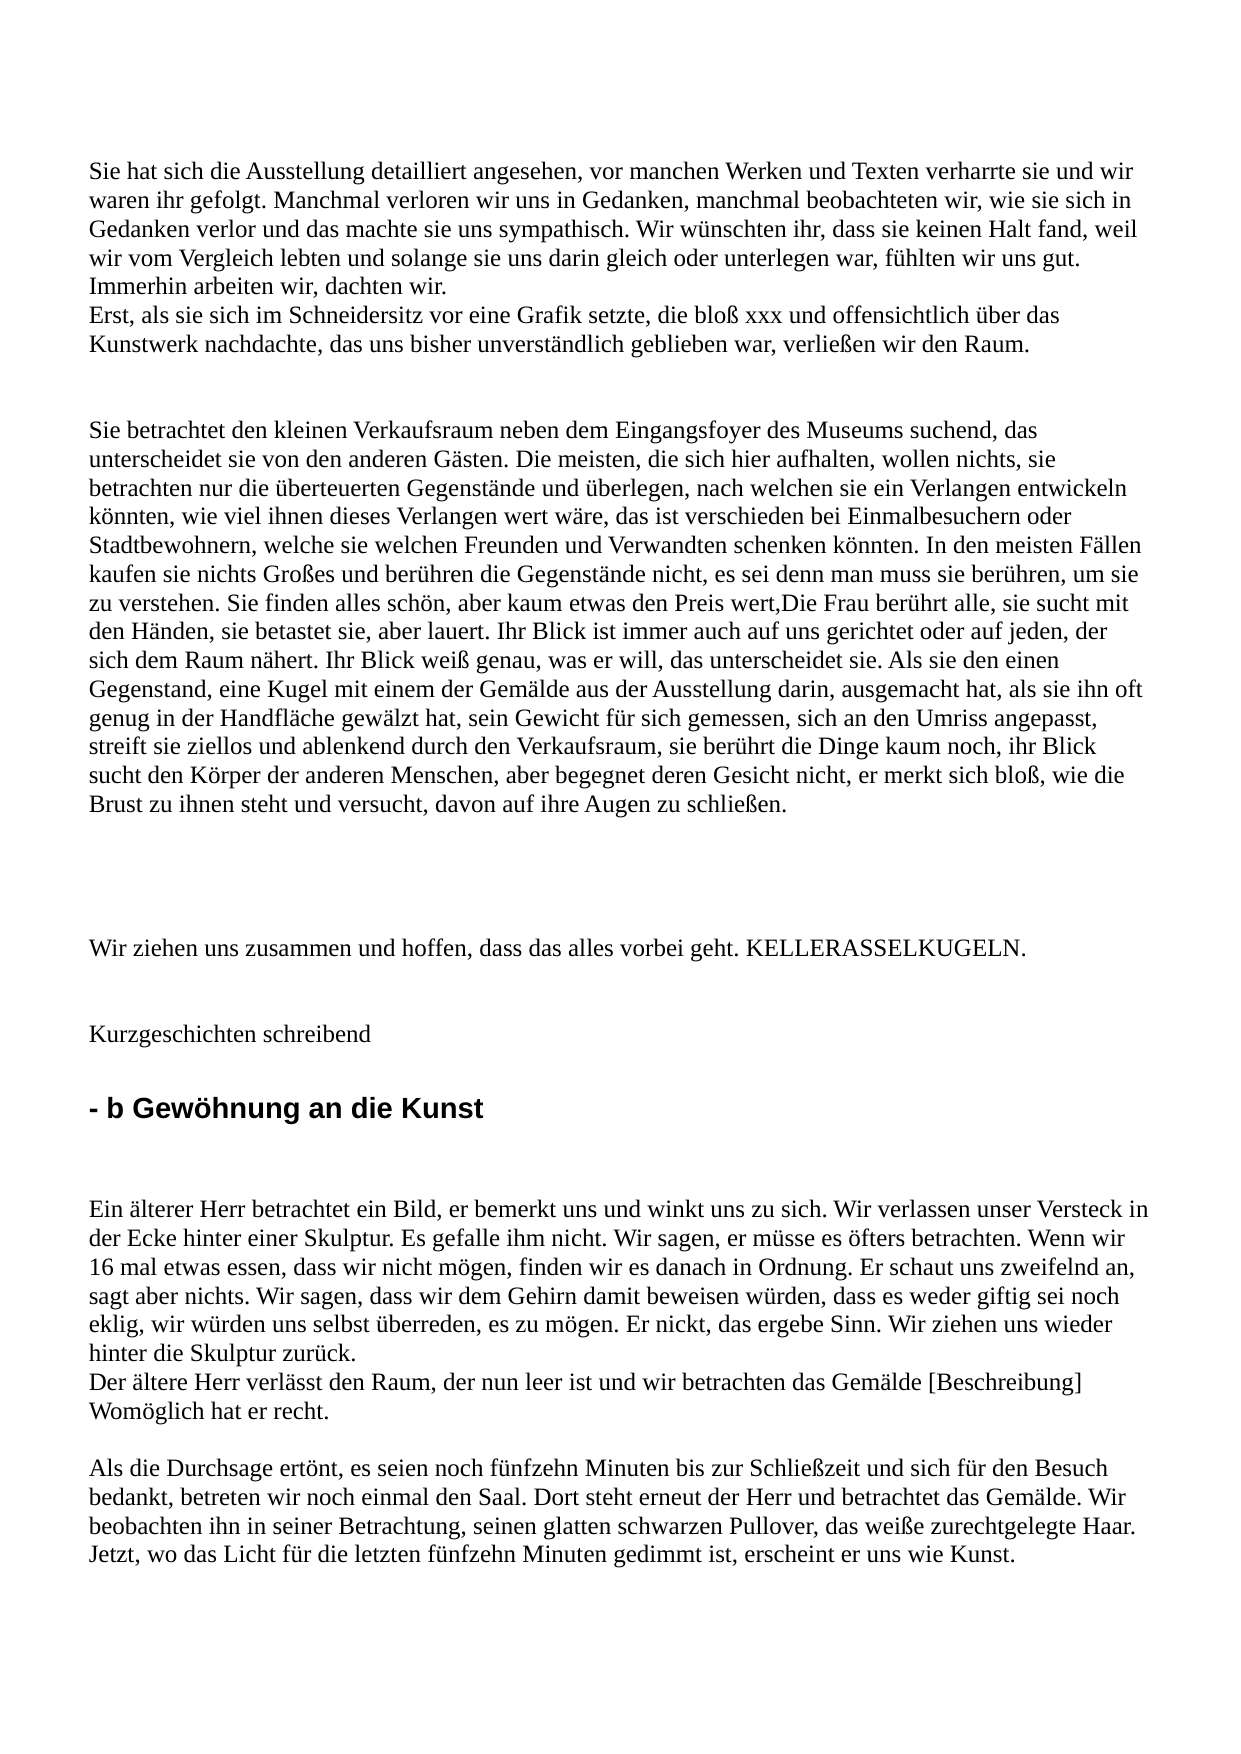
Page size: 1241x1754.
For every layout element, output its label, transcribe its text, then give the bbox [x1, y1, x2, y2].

text Womöglich hat er recht. [88, 1396, 1151, 1424]
text Als die Durchsage ertönt, es seien noch fünfzehn Minuten bis zur Schließzeit und sich für den Besuch bedankt, betreten wir noch einmal den Saal. Dort steht erneut der Herr und betrachtet das Gemälde. Wir beobachten ihn in seiner Betrachtung, seinen glatten schwarzen Pullover, das weiße zurechtgelegte Haar. Jetzt, wo das Licht für die letzten fünfzehn Minuten gedimmt ist, erscheint er uns wie Kunst. [88, 1453, 1151, 1568]
text Sie hat sich die Ausstellung detailliert angesehen, vor manchen Werken und Texten verharrte sie und wir waren ihr gefolgt. Manchmal verloren wir uns in Gedanken, manchmal beobachteten wir, wie sie sich in Gedanken verlor und das machte sie uns sympathisch. Wir wünschten ihr, dass sie keinen Halt fand, weil wir vom Vergleich lebten und solange sie uns darin gleich oder unterlegen war, fühlten wir uns gut. [88, 156, 1151, 271]
text Der ältere Herr verlässt den Raum, der nun leer ist und wir betrachten das Gemälde [Beschreibung] [88, 1367, 1151, 1396]
text Immerhin arbeiten wir, dachten wir. [88, 271, 1151, 300]
text Ein älterer Herr betrachtet ein Bild, er bemerkt uns und winkt uns zu sich. Wir verlassen unser Versteck in der Ecke hinter einer Skulptur. Es gefalle ihm nicht. Wir sagen, er müsse es öfters betrachten. Wenn wir 16 mal etwas essen, dass wir nicht mögen, finden wir es danach in Ordnung. Er schaut uns zweifelnd an, sagt aber nichts. Wir sagen, dass wir dem Gehirn damit beweisen würden, dass es weder giftig sei noch eklig, wir würden uns selbst überreden, es zu mögen. Er nickt, das ergebe Sinn. Wir ziehen uns wieder hinter die Skulptur zurück. [88, 1194, 1151, 1367]
text Erst, als sie sich im Schneidersitz vor eine Grafik setzte, die bloß xxx und offensichtlich über das Kunstwerk nachdachte, das uns bisher unverständlich geblieben war, verließen wir den Raum. [88, 300, 1151, 358]
subtitle - b Gewöhnung an die Kunst [88, 1091, 1151, 1124]
text Wir ziehen uns zusammen und hoffen, dass das alles vorbei geht. KELLERASSELKUGELN. [88, 933, 1151, 961]
text Kurzgeschichten schreibend [88, 1019, 1151, 1048]
text Sie betrachtet den kleinen Verkaufsraum neben dem Eingangsfoyer des Museums suchend, das unterscheidet sie von den anderen Gästen. Die meisten, die sich hier aufhalten, wollen nichts, sie betrachten nur die überteuerten Gegenstände und überlegen, nach welchen sie ein Verlangen entwickeln könnten, wie viel ihnen dieses Verlangen wert wäre, das ist verschieden bei Einmalbesuchern oder Stadtbewohnern, welche sie welchen Freunden und Verwandten schenken könnten. In den meisten Fällen kaufen sie nichts Großes und berühren die Gegenstände nicht, es sei denn man muss sie berühren, um sie zu verstehen. Sie finden alles schön, aber kaum etwas den Preis wert,Die Frau berührt alle, sie sucht mit den Händen, sie betastet sie, aber lauert. Ihr Blick ist immer auch auf uns gerichtet oder auf jeden, der sich dem Raum nähert. Ihr Blick weiß genau, was er will, das unterscheidet sie. Als sie den einen Gegenstand, eine Kugel mit einem der Gemälde aus der Ausstellung darin, ausgemacht hat, als sie ihn oft genug in der Handfläche gewälzt hat, sein Gewicht für sich gemessen, sich an den Umriss angepasst, streift sie ziellos und ablenkend durch den Verkaufsraum, sie berührt die Dinge kaum noch, ihr Blick sucht den Körper der anderen Menschen, aber begegnet deren Gesicht nicht, er merkt sich bloß, wie die Brust zu ihnen steht und versucht, davon auf ihre Augen zu schließen. [88, 415, 1151, 818]
